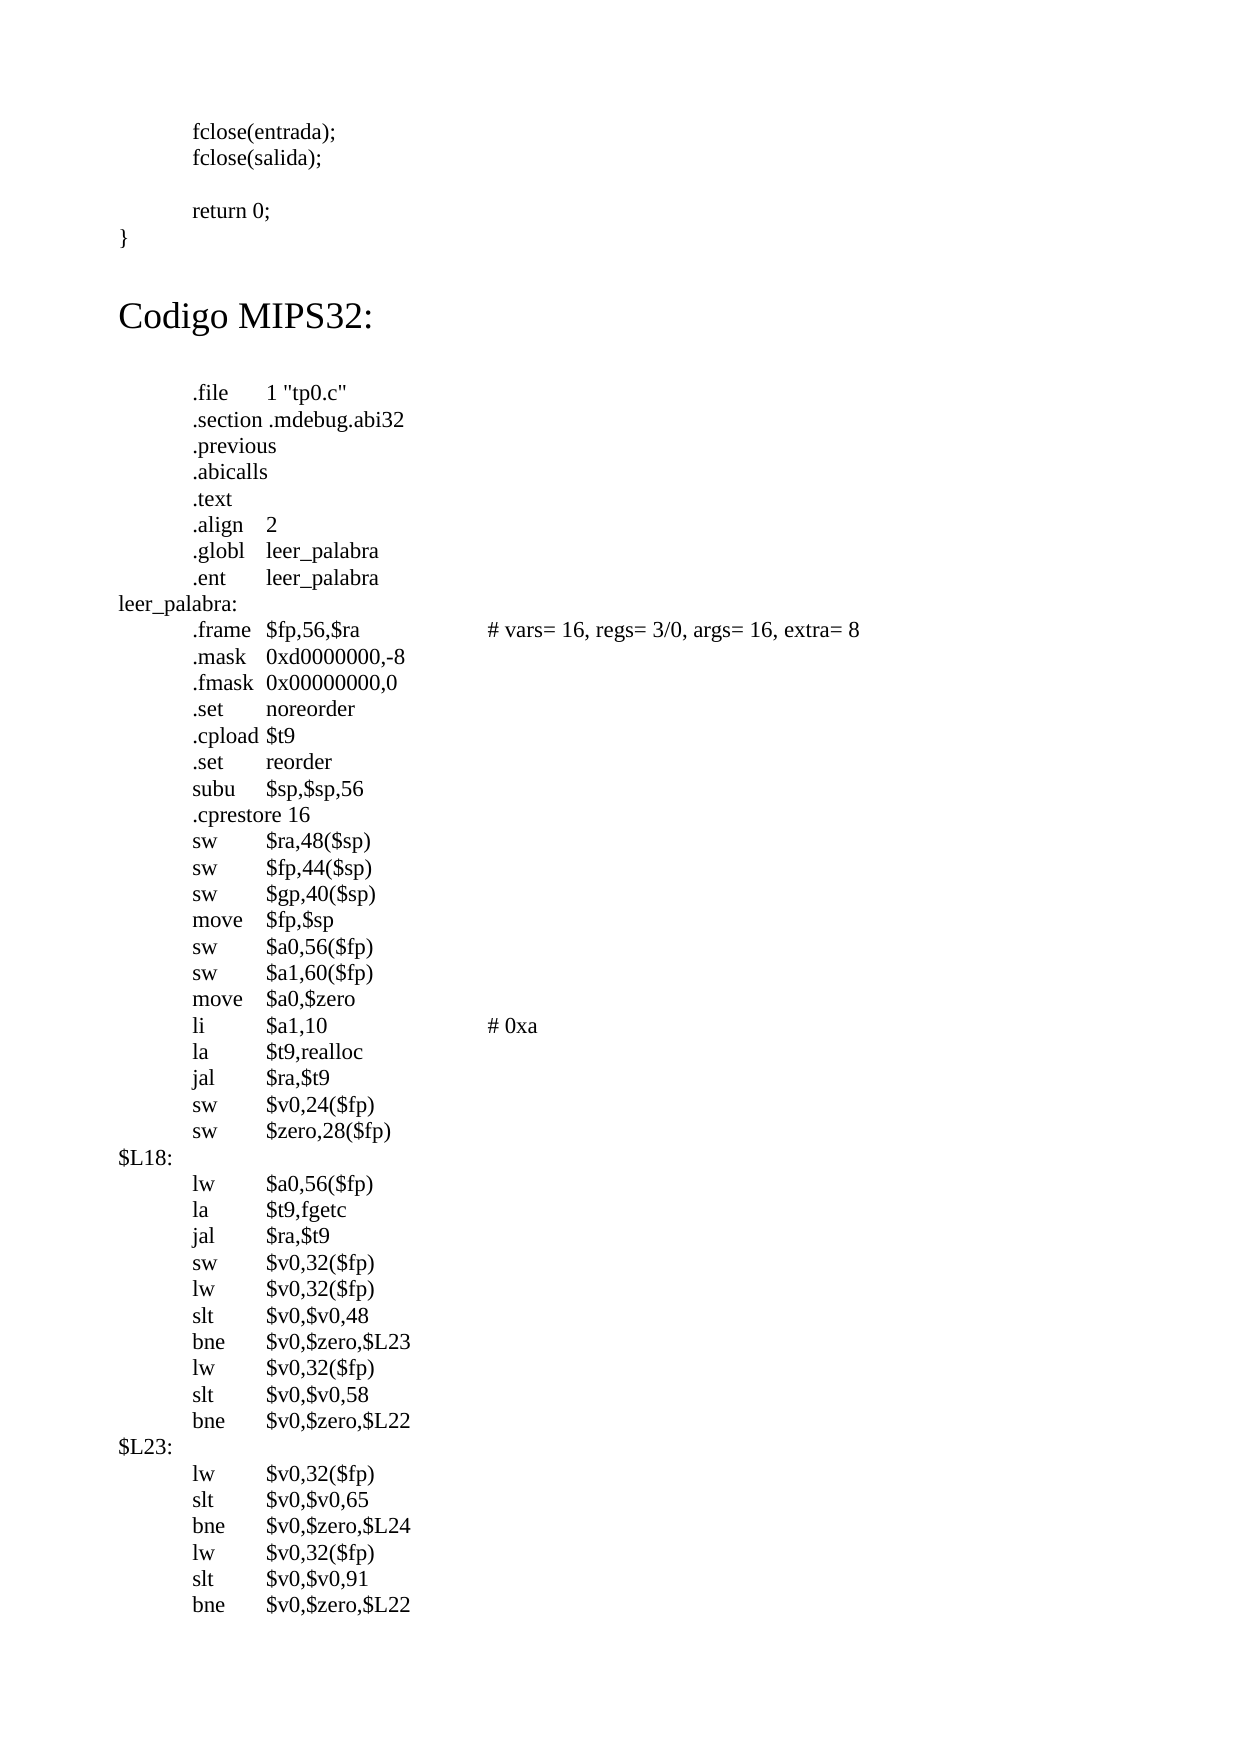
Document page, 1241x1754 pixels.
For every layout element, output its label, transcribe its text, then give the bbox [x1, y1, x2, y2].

text slt $v0,$v0,65 [118, 1486, 1122, 1512]
text sw $fp,44($sp) [118, 854, 1122, 880]
text sw $ra,48($sp) [118, 827, 1122, 854]
text sw $v0,32($fp) [118, 1249, 1122, 1275]
text jal $ra,$t9 [118, 1223, 1122, 1249]
text .globl leer_palabra [118, 537, 1122, 564]
text bne $v0,$zero,$L22 [118, 1407, 1122, 1433]
text slt $v0,$v0,91 [118, 1565, 1122, 1592]
text $L18: [118, 1143, 1122, 1170]
text } [118, 223, 1122, 250]
text fclose(entrada); [118, 118, 1122, 144]
text .fmask 0x00000000,0 [118, 669, 1122, 696]
text sw $v0,24($fp) [118, 1091, 1122, 1117]
text .section .mdebug.abi32 [118, 406, 1122, 432]
text .ent leer_palabra [118, 564, 1122, 590]
text .set noreorder [118, 696, 1122, 722]
text .previous [118, 432, 1122, 458]
text bne $v0,$zero,$L22 [118, 1592, 1122, 1618]
text bne $v0,$zero,$L24 [118, 1512, 1122, 1539]
text .cprestore 16 [118, 801, 1122, 827]
text leer_palabra: [118, 590, 1122, 616]
text move $fp,$sp [118, 906, 1122, 933]
text lw $v0,32($fp) [118, 1539, 1122, 1565]
text sw $a1,60($fp) [118, 959, 1122, 985]
text .text [118, 485, 1122, 511]
text .cpload $t9 [118, 722, 1122, 748]
text .file 1 "tp0.c" [118, 379, 1122, 406]
text slt $v0,$v0,48 [118, 1302, 1122, 1328]
text fclose(salida); [118, 144, 1122, 171]
text sw $gp,40($sp) [118, 880, 1122, 906]
text lw $v0,32($fp) [118, 1354, 1122, 1381]
text bne $v0,$zero,$L23 [118, 1328, 1122, 1354]
text lw $a0,56($fp) [118, 1170, 1122, 1196]
text $L23: [118, 1433, 1122, 1460]
text lw $v0,32($fp) [118, 1275, 1122, 1302]
text la $t9,fgetc [118, 1196, 1122, 1223]
text .set reorder [118, 748, 1122, 774]
text .abicalls [118, 458, 1122, 485]
text subu $sp,$sp,56 [118, 774, 1122, 801]
text .frame $fp,56,$ra # vars= 16, regs= 3/0, args= 16, extra= 8 [118, 616, 1122, 643]
text move $a0,$zero [118, 985, 1122, 1012]
text jal $ra,$t9 [118, 1064, 1122, 1091]
text return 0; [118, 197, 1122, 223]
text .mask 0xd0000000,-8 [118, 643, 1122, 669]
text li $a1,10 # 0xa [118, 1012, 1122, 1038]
text sw $zero,28($fp) [118, 1117, 1122, 1143]
text .align 2 [118, 511, 1122, 537]
text Codigo MIPS32: [118, 293, 1122, 336]
text lw $v0,32($fp) [118, 1460, 1122, 1486]
text la $t9,realloc [118, 1038, 1122, 1064]
text sw $a0,56($fp) [118, 933, 1122, 959]
text slt $v0,$v0,58 [118, 1381, 1122, 1407]
